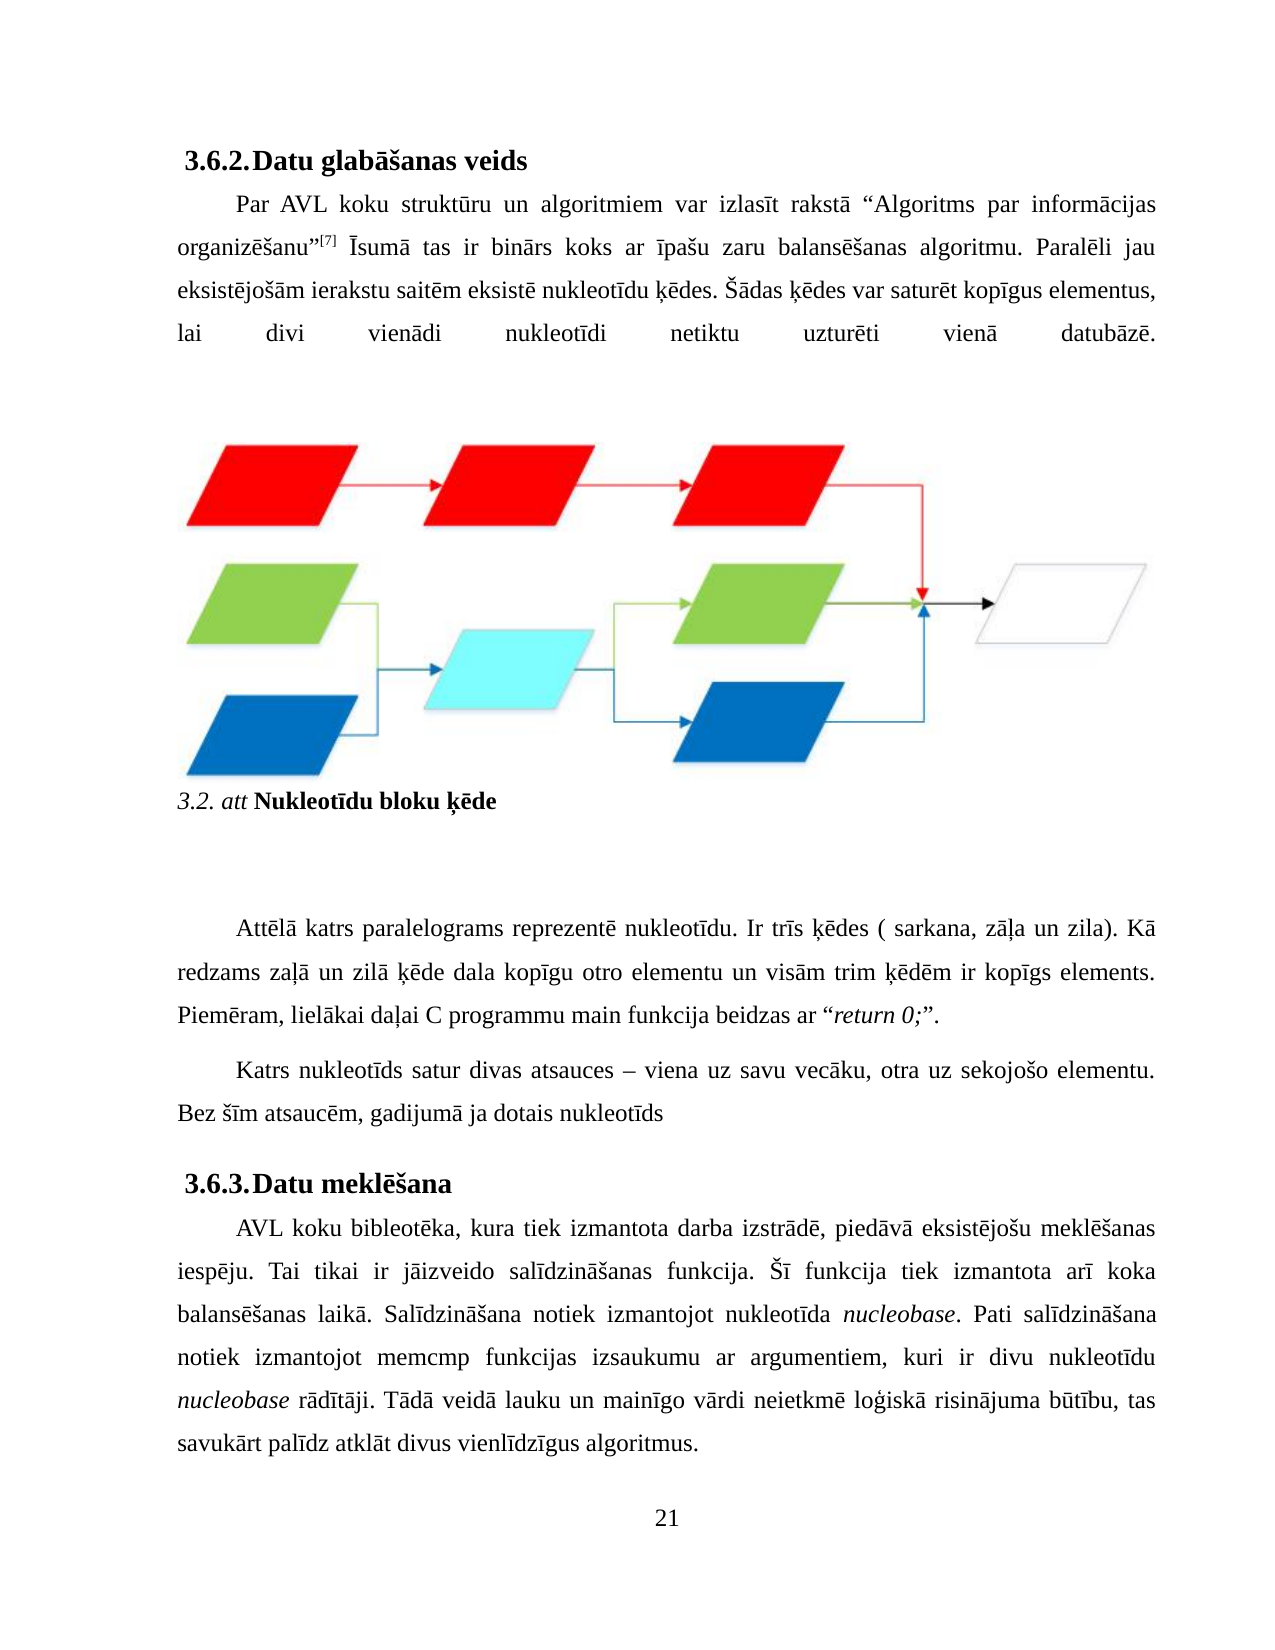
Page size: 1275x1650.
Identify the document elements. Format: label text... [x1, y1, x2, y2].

text Katrs nukleotīds satur divas atsauces – viena uz savu vecāku, otra uz sekojošo elementu. Bez šīm atsaucēm, gadijumā ja dotais nukleotīds [177, 1055, 1157, 1127]
text AVL koku bibleotēka, kura tiek izmantota darba izstrādē, piedāvā eksistējošu meklēšanas iespēju. Tai tikai ir jāizveido salīdzināšanas funkcija. Šī funkcija tiek izmantota arī koka balansēšanas laikā. Salīdzināšana notiek izmantojot nukleotīda nucleobase. Pati salīdzināšana notiek izmantojot memcmp funkcijas izsaukumu ar argumentiem, kuri ir divu nukleotīdu nucleobase rādītāji. Tādā veidā lauku un mainīgo vārdi neietkmē loģiskā risinājuma būtību, tas savukārt palīdz atklāt divus vienlīdzīgus algoritmus. [177, 1213, 1157, 1457]
text Par AVL koku struktūru un algoritmiem var izlasīt rakstā “Algoritms par informācijas organizēšanu”[7] Īsumā tas ir binārs koks ar īpašu zaru balansēšanas algoritmu. Paralēli jau eksistējošām ierakstu saitēm eksistē nukleotīdu ķēdes. Šādas ķēdes var saturēt kopīgus elementus, lai divi vienādi nukleotīdi netiktu uzturēti vienā datubāzē. [177, 189, 1157, 390]
subtitle Datu meklēšana [177, 1167, 1157, 1200]
picture [177, 442, 1158, 786]
subtitle Datu glabāšanas veids [177, 143, 1157, 177]
text 3.2. att Nukleotīdu bloku ķēde [177, 786, 1157, 815]
text Attēlā katrs paralelograms reprezentē nukleotīdu. Ir trīs ķēdes ( sarkana, zāļa un zila). Kā redzams zaļā un zilā ķēde dala kopīgu otro elementu un visām trim ķēdēm ir kopīgs elements. Piemēram, lielākai daļai C programmu main funkcija beidzas ar “return 0;”. [177, 913, 1157, 1028]
